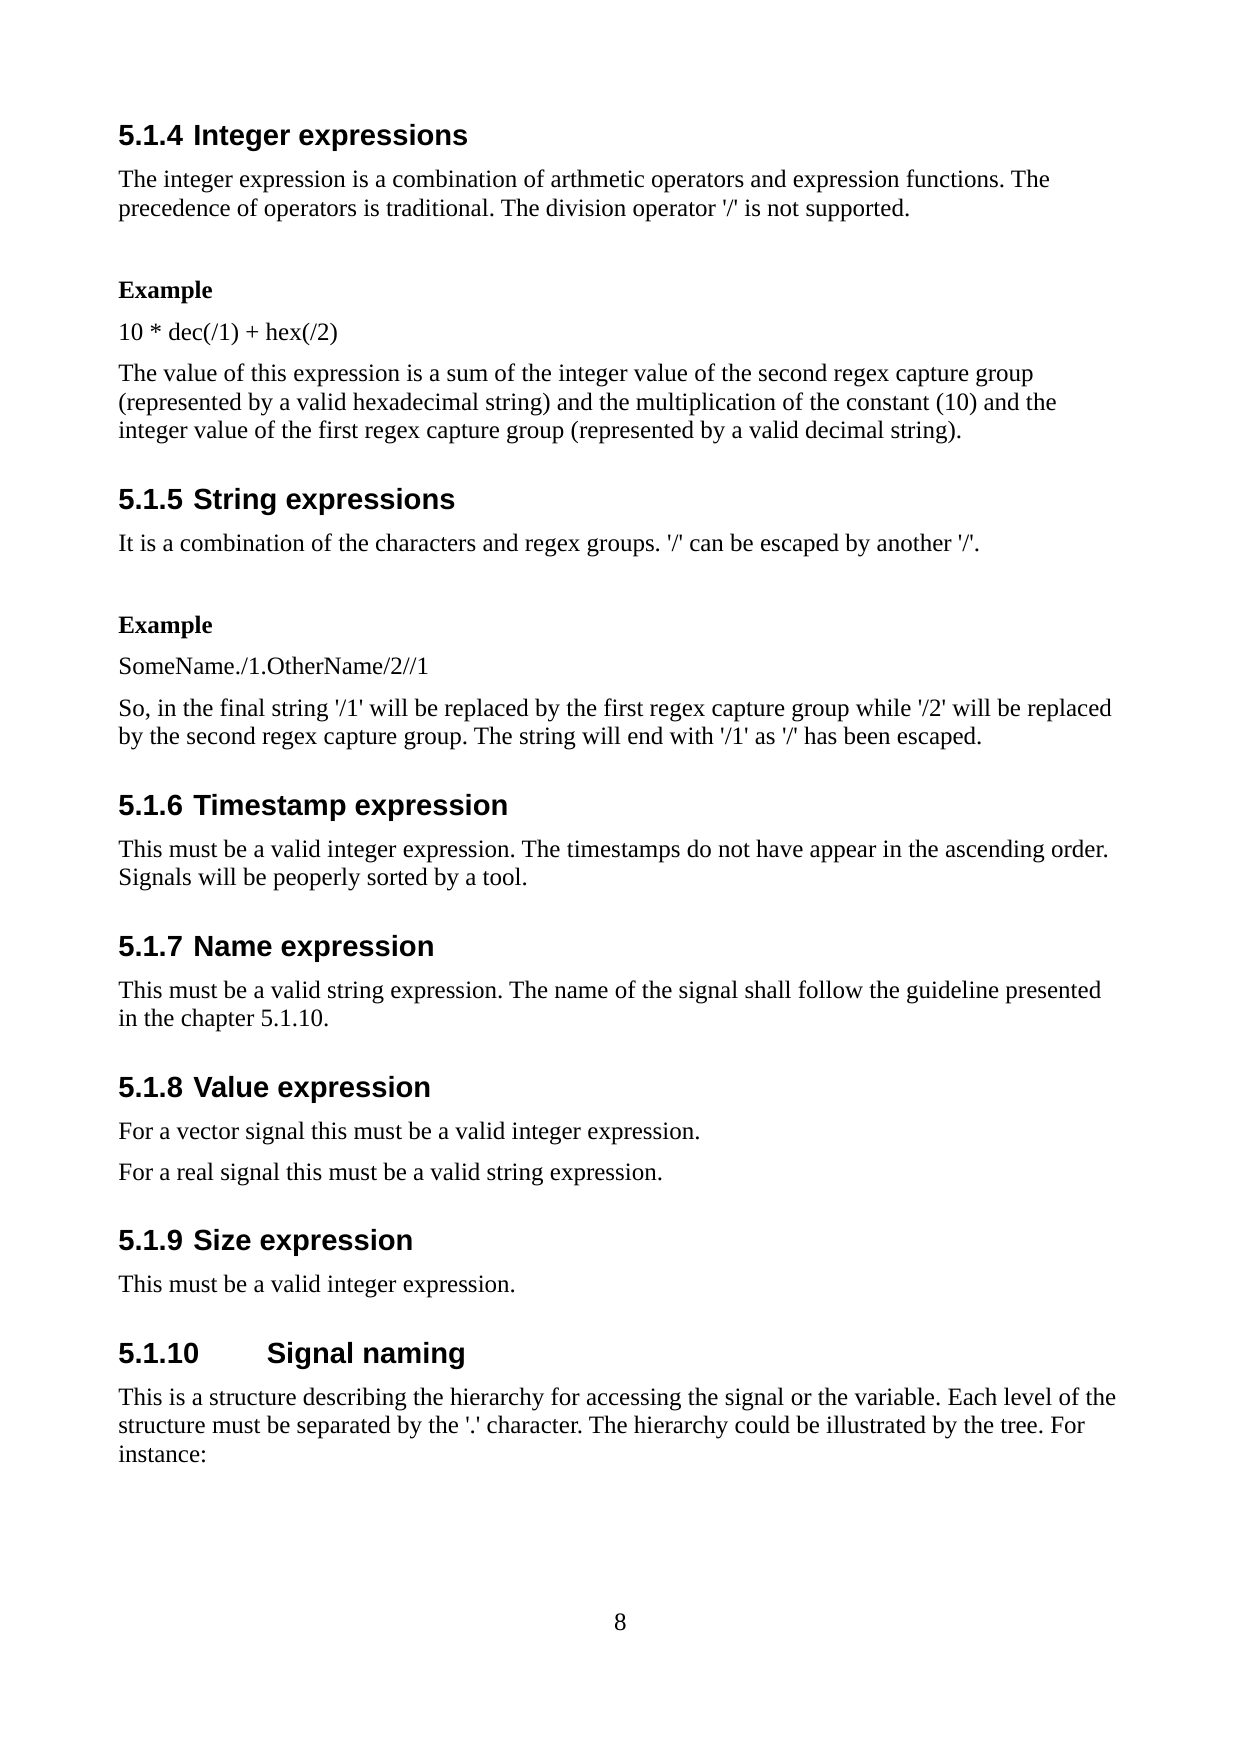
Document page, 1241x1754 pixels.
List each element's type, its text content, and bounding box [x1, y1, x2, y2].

text The value of this expression is a sum of the integer value of the second regex capture group (represented by a valid hexadecimal string) and the multiplication of the constant (10) and the integer value of the first regex capture group (represented by a valid decimal string). [118, 358, 1122, 444]
text So, in the final string '/1' will be replaced by the first regex capture group while '/2' will be replaced by the second regex capture group. The string will end with '/1' as '/' has been escaped. [118, 693, 1122, 750]
text For a real signal this must be a valid string expression. [118, 1157, 1122, 1186]
subtitle Value expression [118, 1070, 1122, 1103]
text This must be a valid integer expression. The timestamps do not have appear in the ascending order. Signals will be peoperly sorted by a tool. [118, 834, 1122, 891]
text 10 * dec(/1) + hex(/2) [118, 317, 1122, 345]
subtitle Signal naming [118, 1336, 1122, 1369]
text For a vector signal this must be a valid integer expression. [118, 1116, 1122, 1144]
text It is a combination of the characters and regex groups. '/' can be escaped by another '/'. [118, 528, 1122, 556]
subtitle Size expression [118, 1223, 1122, 1257]
subtitle Name expression [118, 929, 1122, 962]
text This is a structure describing the hierarchy for accessing the signal or the variable. Each level of the structure must be separated by the '.' character. The hierarchy could be illustrated by the tree. For instance: [118, 1382, 1122, 1468]
subtitle Timestamp expression [118, 788, 1122, 821]
text Example [118, 275, 1122, 304]
text SomeName./1.OtherName/2//1 [118, 651, 1122, 680]
text This must be a valid integer expression. [118, 1269, 1122, 1298]
subtitle String expressions [118, 482, 1122, 515]
text The integer expression is a combination of arthmetic operators and expression functions. The precedence of operators is traditional. The division operator '/' is not supported. [118, 164, 1122, 222]
subtitle Integer expressions [118, 118, 1122, 152]
text Example [118, 610, 1122, 639]
text This must be a valid string expression. The name of the signal shall follow the guideline presented in the chapter 5.1.10. [118, 975, 1122, 1032]
